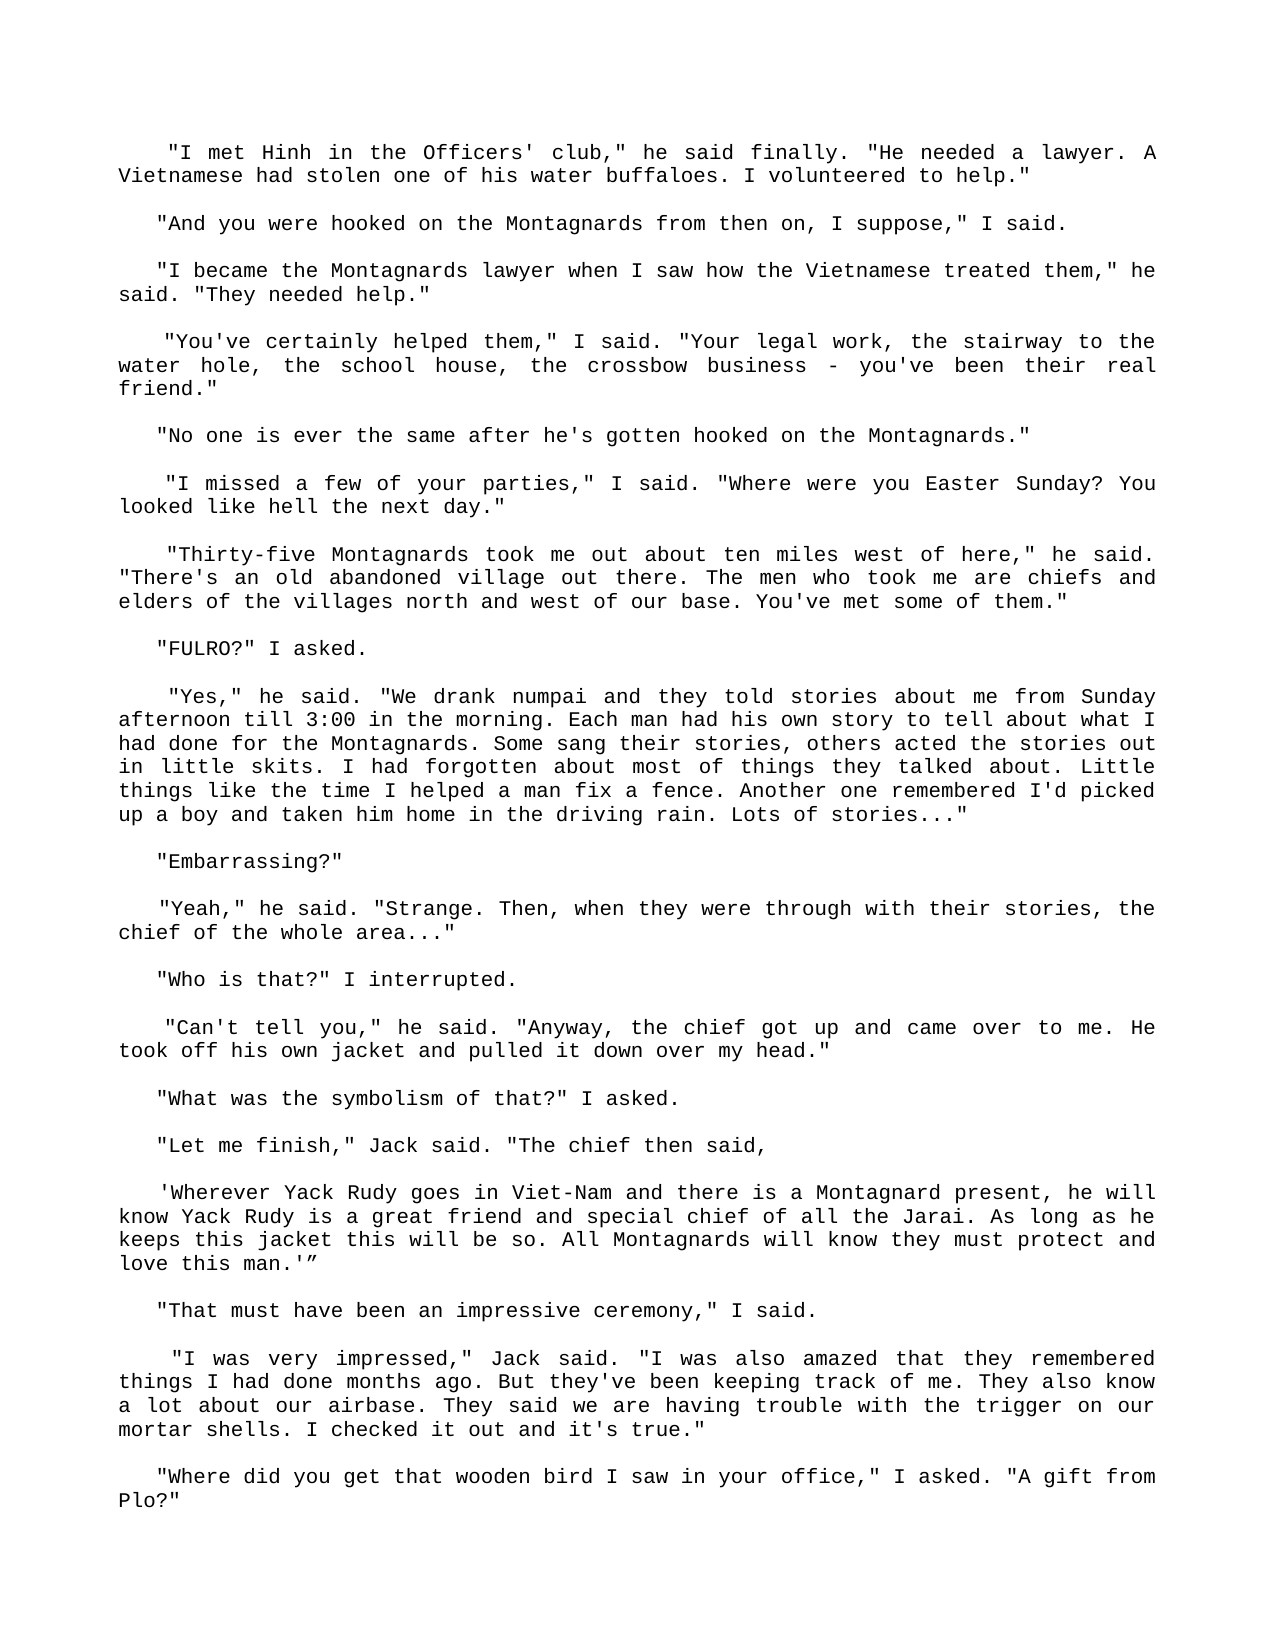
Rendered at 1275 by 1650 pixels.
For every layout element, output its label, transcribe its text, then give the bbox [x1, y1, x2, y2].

text "I became the Montagnards lawyer when I saw how the Vietnamese treated them," he said. "They needed help." [118, 260, 1157, 307]
text "Thirty-five Montagnards took me out about ten miles west of here," he said. "There's an old abandoned village out there. The men who took me are chiefs and elders of the villages north and west of our base. You've met some of them." [118, 544, 1157, 615]
text "No one is ever the same after he's gotten hooked on the Montagnards." [118, 426, 1157, 449]
text "Yes," he said. "We drank numpai and they told stories about me from Sunday afternoon till 3:00 in the morning. Each man had his own story to tell about what I had done for the Montagnards. Some sang their stories, others acted the stories out in little skits. I had forgotten about most of things they talked about. Little things like the time I helped a man fix a fence. Another one remembered I'd picked up a boy and taken him home in the driving rain. Lots of stories..." [118, 686, 1157, 827]
text "Embarrassing?" [118, 851, 1157, 875]
text "That must have been an impressive ceremony," I said. [118, 1300, 1157, 1324]
text "I missed a few of your parties," I said. "Where were you Easter Sunday? You looked like hell the next day." [118, 473, 1157, 520]
text "And you were hooked on the Montagnards from then on, I suppose," I said. [118, 213, 1157, 236]
text "Yeah," he said. "Strange. Then, when they were through with their stories, the chief of the whole area..." [118, 898, 1157, 946]
text "I was very impressed," Jack said. "I was also amazed that they remembered things I had done months ago. But they've been keeping track of me. They also know a lot about our airbase. They said we are having trouble with the trigger on our mortar shells. I checked it out and it's true." [118, 1348, 1157, 1442]
text "Who is that?" I interrupted. [118, 969, 1157, 993]
text "FULRO?" I asked. [118, 638, 1157, 662]
text "What was the symbolism of that?" I asked. [118, 1088, 1157, 1111]
text 'Wherever Yack Rudy goes in Viet-Nam and there is a Montagnard present, he will know Yack Rudy is a great friend and special chief of all the Jarai. As long as he keeps this jacket this will be so. All Montagnards will know they must protect and love this man.'” [118, 1182, 1157, 1277]
text "You've certainly helped them," I said. "Your legal work, the stairway to the water hole, the school house, the crossbow business - you've been their real friend." [118, 331, 1157, 402]
text "Where did you get that wooden bird I saw in your office," I asked. "A gift from Plo?" [118, 1466, 1157, 1513]
text "Can't tell you," he said. "Anyway, the chief got up and came over to me. He took off his own jacket and pulled it down over my head." [118, 1017, 1157, 1064]
text "Let me finish," Jack said. "The chief then said, [118, 1135, 1157, 1158]
text "I met Hinh in the Officers' club," he said finally. "He needed a lawyer. A Vietnamese had stolen one of his water buffaloes. I volunteered to help." [118, 142, 1157, 189]
